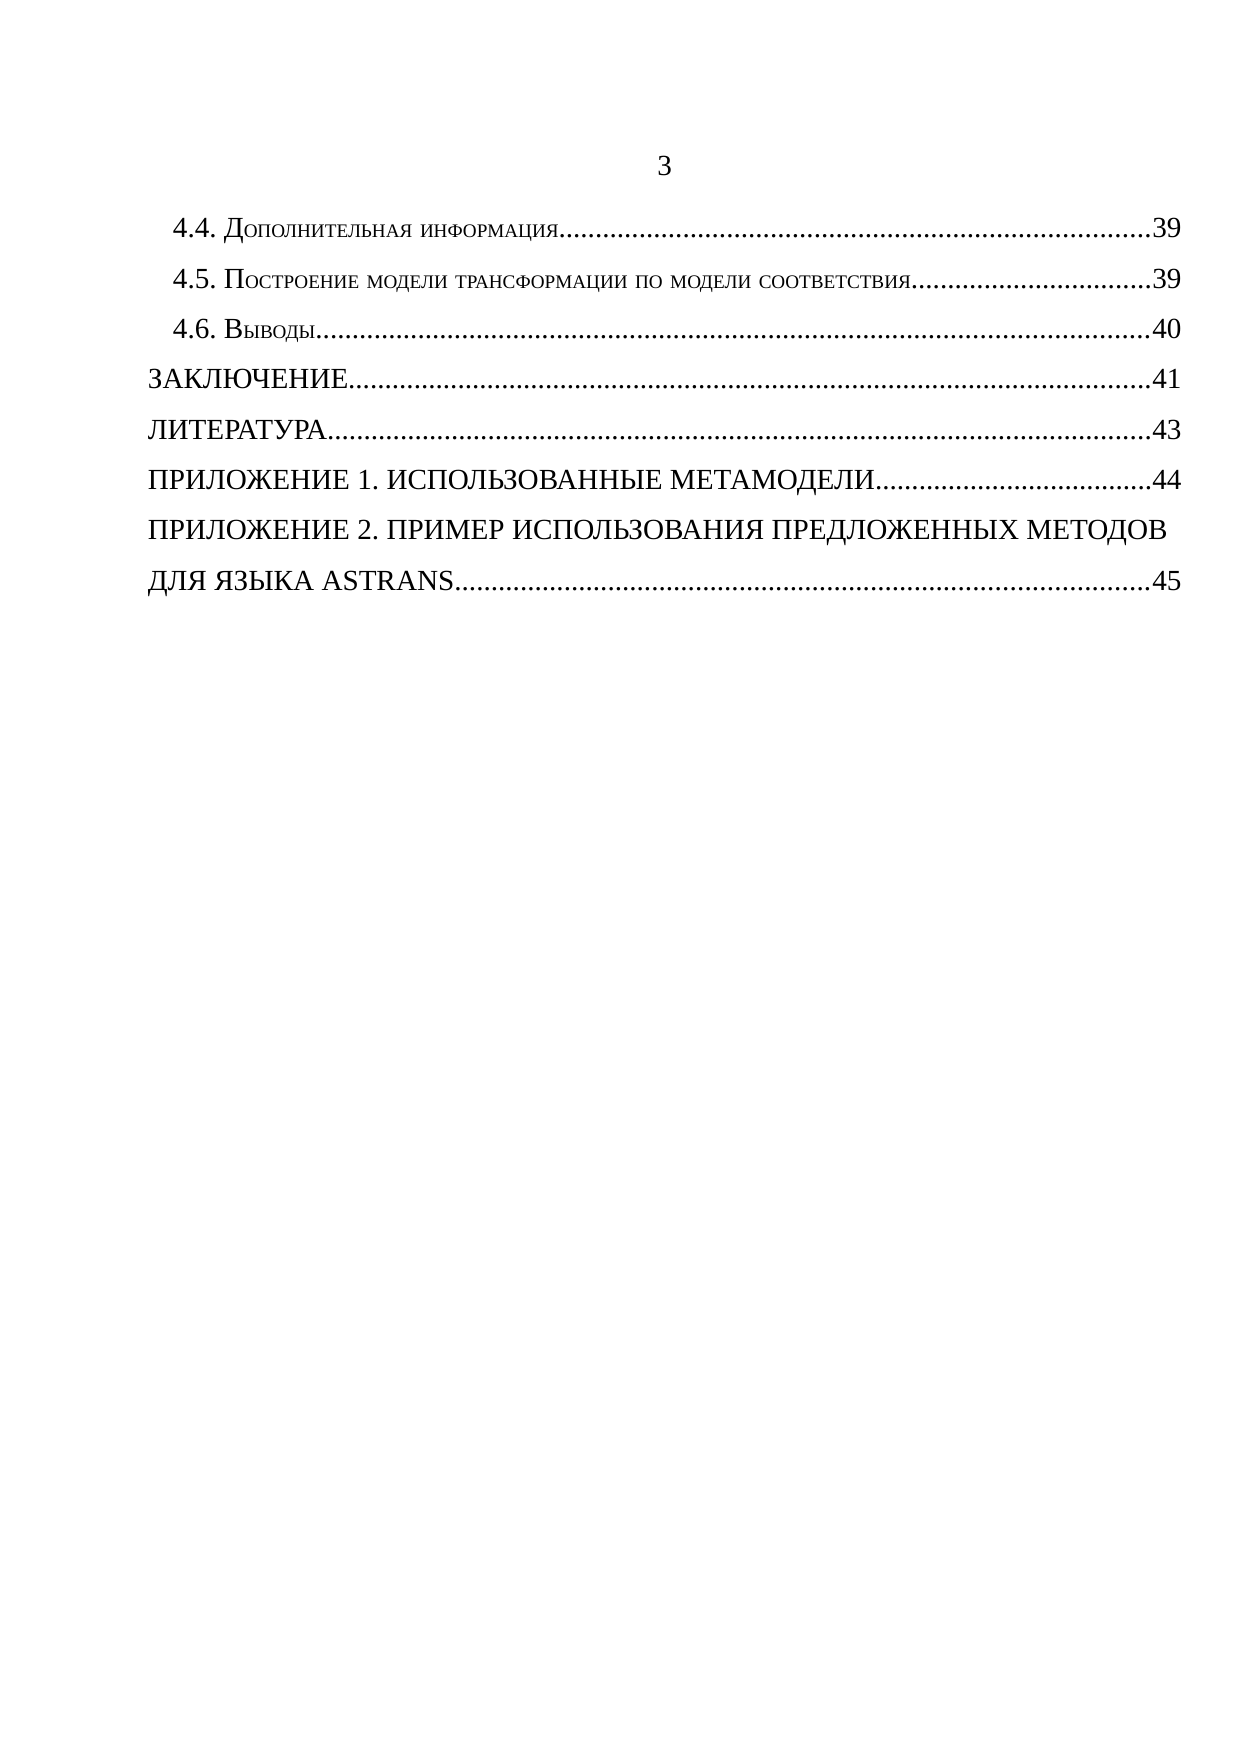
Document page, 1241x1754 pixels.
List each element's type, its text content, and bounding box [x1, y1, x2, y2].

text 4.6. Выводы 40 [173, 311, 1181, 345]
text Литература 43 [148, 412, 1181, 445]
text 4.5. Построение модели трансформации по модели соответствия 39 [173, 261, 1181, 294]
text 4.4. Дополнительная информация 39 [173, 211, 1181, 244]
text Приложение 2. Пример использования предложенных методов для языка ASTrans 45 [148, 512, 1181, 596]
text Приложение 1. Использованные метамодели 44 [148, 462, 1181, 496]
text Заключение 41 [148, 362, 1181, 395]
